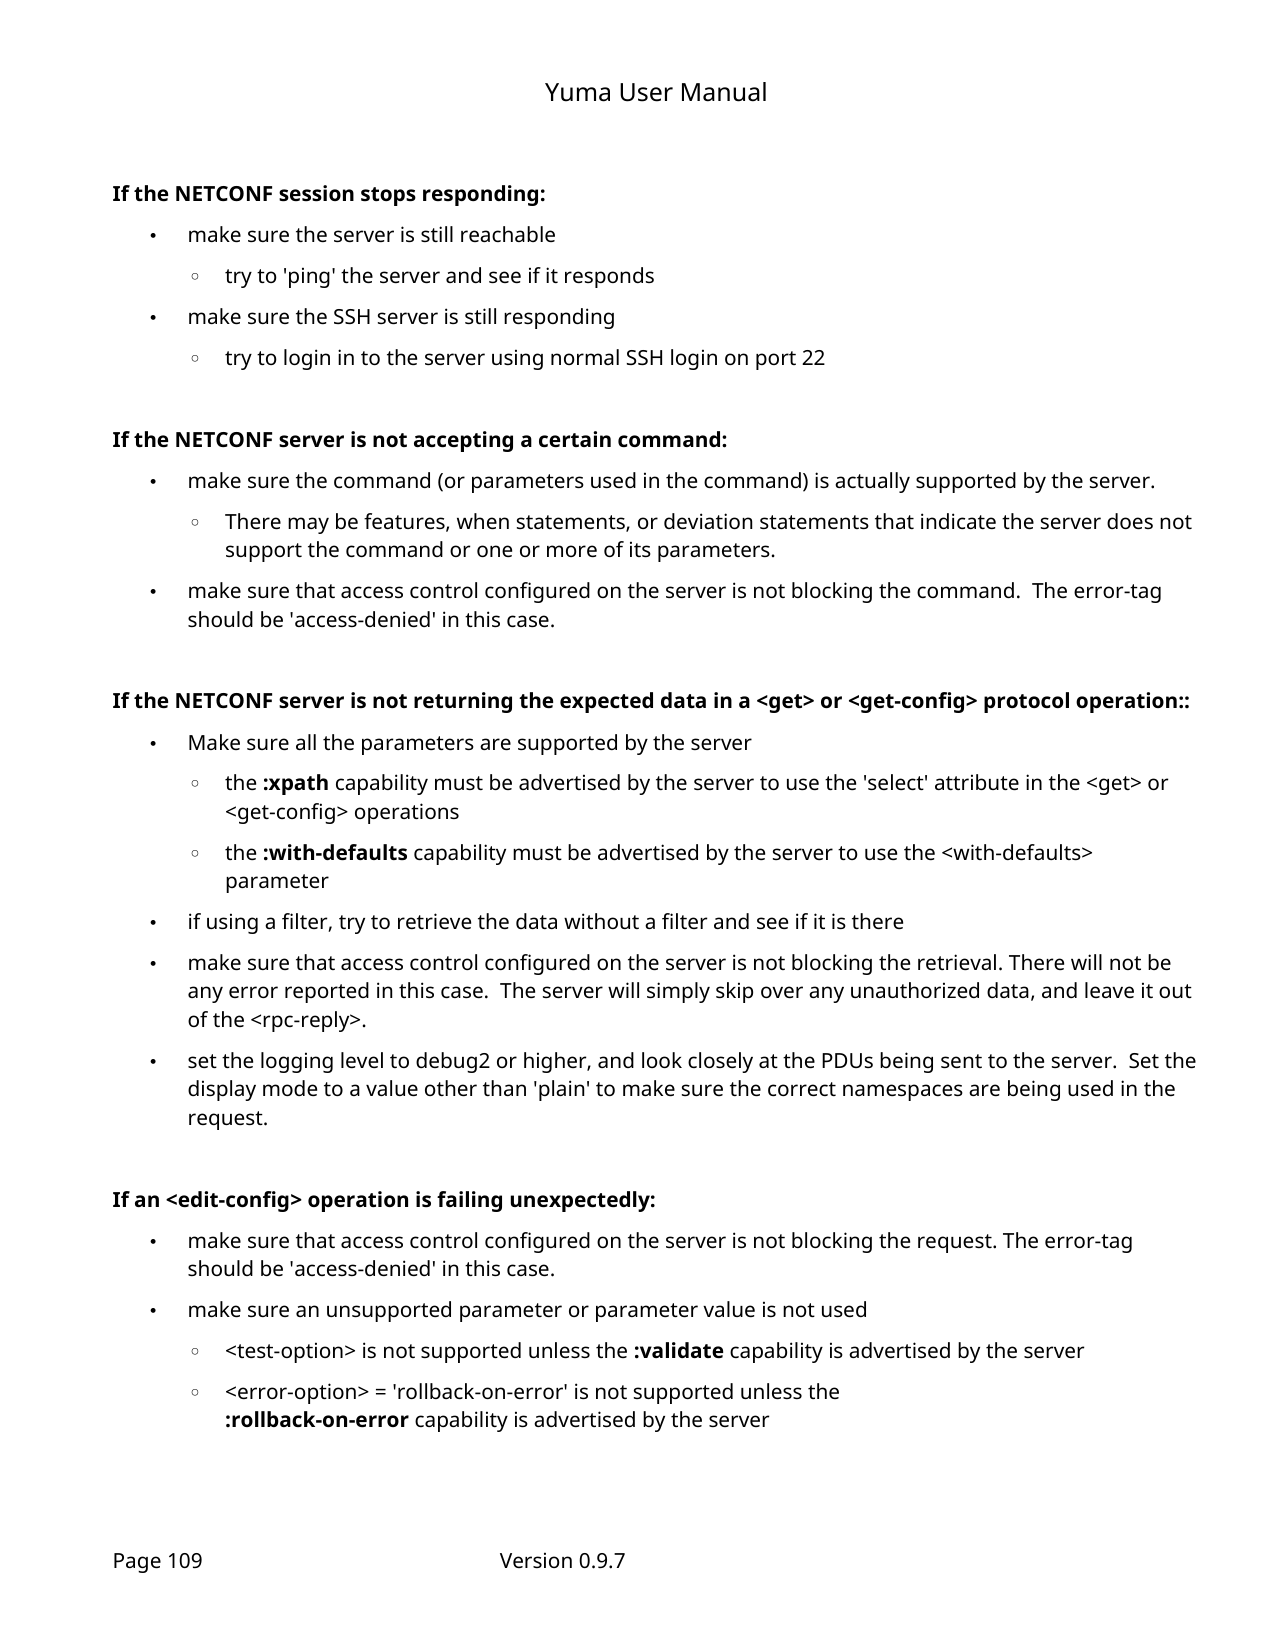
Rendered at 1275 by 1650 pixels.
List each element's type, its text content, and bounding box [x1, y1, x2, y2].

list make sure that access control configured on the server is not blocking the request. The error-tag should be 'access-denied' in this case. [150, 1226, 1200, 1283]
text If the NETCONF session stops responding: [112, 179, 1200, 208]
list There may be features, when statements, or deviation statements that indicate the server does not support the command or one or more of its parameters. [187, 507, 1200, 564]
list the :xpath capability must be advertised by the server to use the 'select' attribute in the <get> or <get-config> operations [187, 768, 1200, 825]
list try to login in to the server using normal SSH login on port 22 [187, 343, 1200, 372]
text If the NETCONF server is not accepting a certain command: [112, 425, 1200, 453]
list make sure the command (or parameters used in the command) is actually supported by the server. [150, 466, 1200, 494]
list make sure the server is still reachable [150, 220, 1200, 249]
list Make sure all the parameters are supported by the server [150, 728, 1200, 756]
list make sure that access control configured on the server is not blocking the retrieval. There will not be any error reported in this case. The server will simply skip over any unauthorized data, and leave it out of the <rpc-reply>. [150, 948, 1200, 1033]
list make sure an unsupported parameter or parameter value is not used [150, 1295, 1200, 1323]
text If an <edit-config> operation is failing unexpectedly: [112, 1185, 1200, 1213]
list the :with-defaults capability must be advertised by the server to use the <with-defaults> parameter [187, 838, 1200, 895]
list make sure that access control configured on the server is not blocking the command. The error-tag should be 'access-denied' in this case. [150, 576, 1200, 633]
text If the NETCONF server is not returning the expected data in a <get> or <get-config> protocol operation:: [112, 687, 1200, 715]
list set the logging level to debug2 or higher, and look closely at the PDUs being sent to the server. Set the display mode to a value other than 'plain' to make sure the correct namespaces are being used in the request. [150, 1046, 1200, 1131]
list <test-option> is not supported unless the :validate capability is advertised by the server [187, 1336, 1200, 1364]
list if using a filter, try to retrieve the data without a filter and see if it is there [150, 907, 1200, 936]
list <error-option> = 'rollback-on-error' is not supported unless the :rollback-on-error capability is advertised by the server [187, 1377, 1200, 1434]
list make sure the SSH server is still responding [150, 302, 1200, 331]
list try to 'ping' the server and see if it responds [187, 261, 1200, 290]
